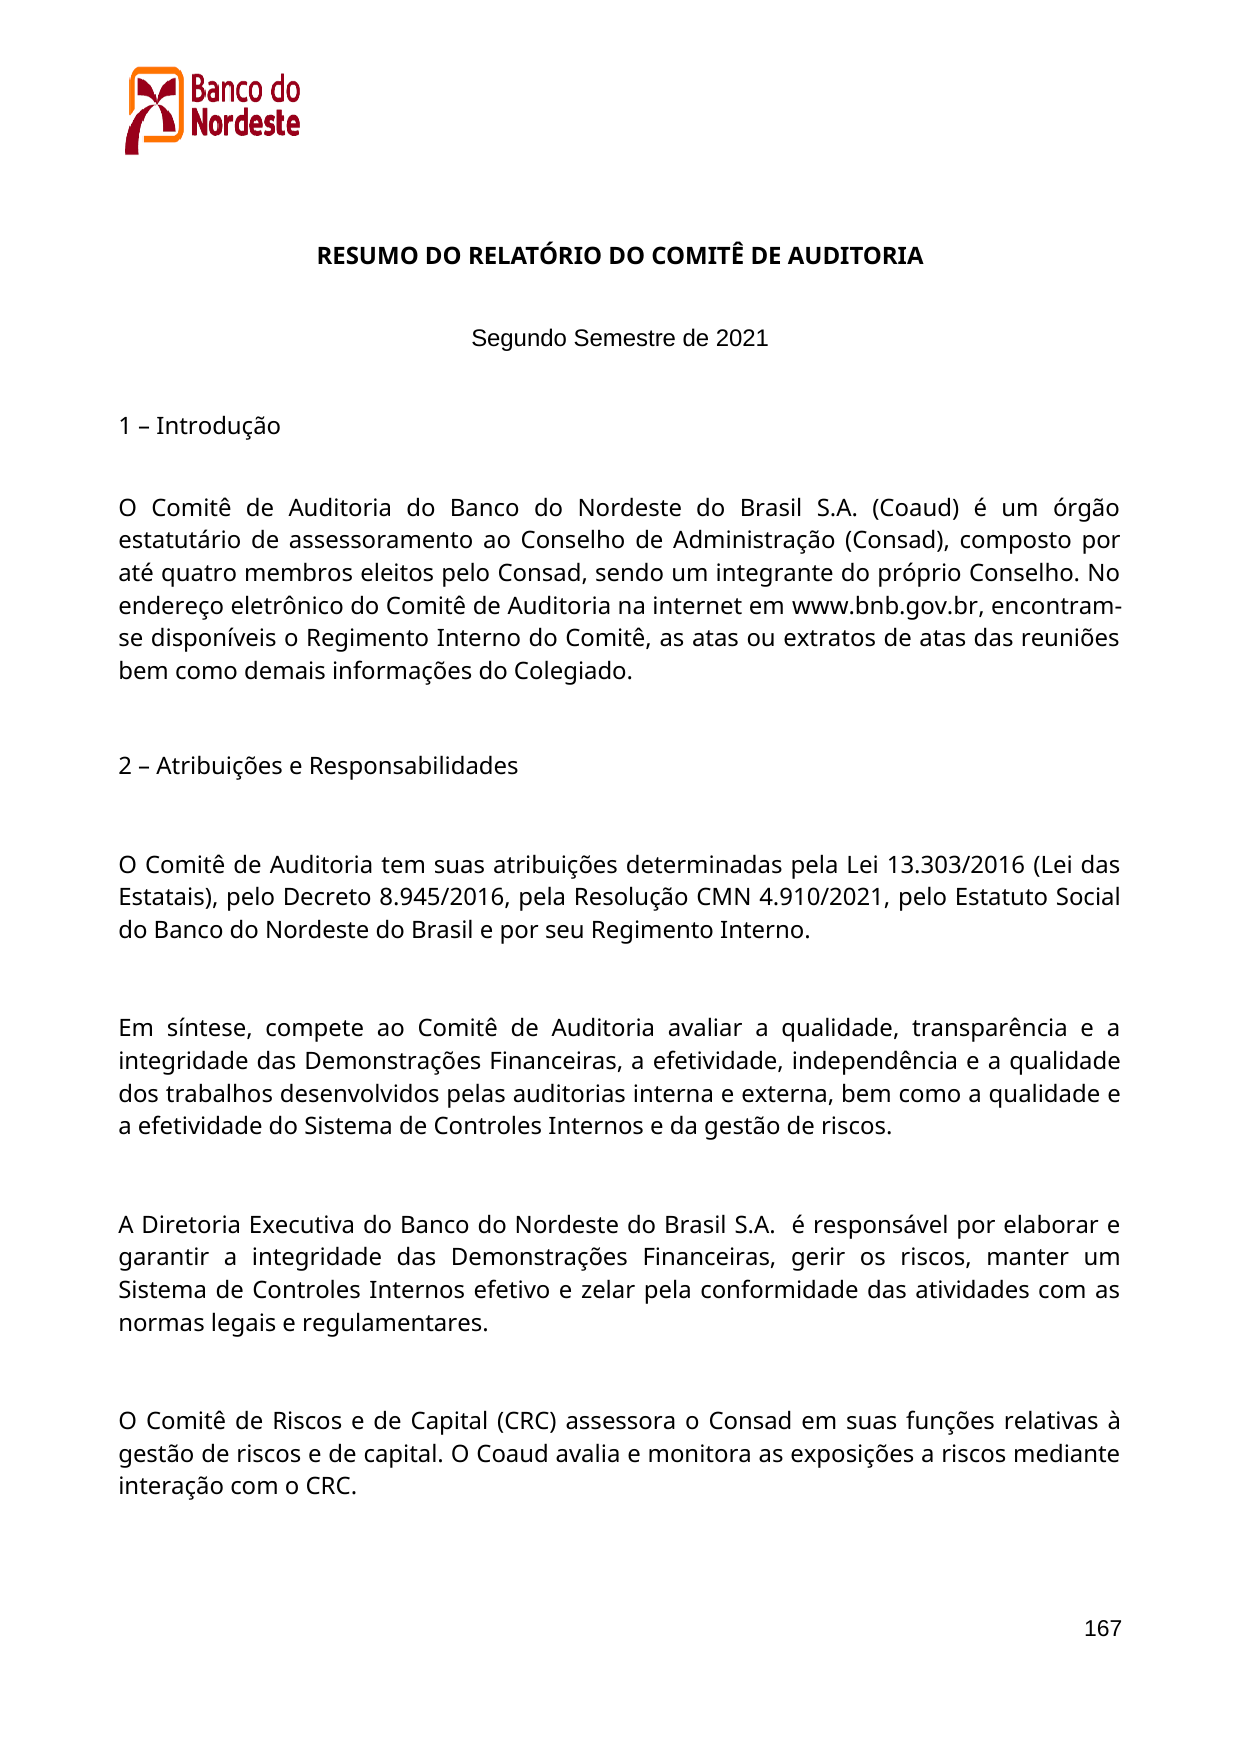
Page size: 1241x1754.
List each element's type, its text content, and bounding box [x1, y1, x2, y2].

text RESUMO DO RELATÓRIO DO COMITÊ DE AUDITORIA [118, 238, 1122, 271]
text 1 – Introdução [118, 409, 1122, 441]
text O Comitê de Auditoria tem suas atribuições determinadas pela Lei 13.303/2016 (Lei das Estatais), pelo Decreto 8.945/2016, pela Resolução CMN 4.910/2021, pelo Estatuto Social do Banco do Nordeste do Brasil e por seu Regimento Interno. [118, 847, 1122, 945]
text Em síntese, compete ao Comitê de Auditoria avaliar a qualidade, transparência e a integridade das Demonstrações Financeiras, a efetividade, independência e a qualidade dos trabalhos desenvolvidos pelas auditorias interna e externa, bem como a qualidade e a efetividade do Sistema de Controles Internos e da gestão de riscos. [118, 1011, 1122, 1142]
text 2 – Atribuições e Responsabilidades [118, 749, 1122, 782]
text Segundo Semestre de 2021 [118, 324, 1122, 351]
text O Comitê de Riscos e de Capital (CRC) assessora o Consad em suas funções relativas à gestão de riscos e de capital. O Coaud avalia e monitora as exposições a riscos mediante interação com o CRC. [118, 1404, 1122, 1502]
picture [118, 56, 306, 162]
text RESUMO DO RELATÓRIO DO COMITÊ DE AUDITORIA [118, 199, 1122, 226]
text O Comitê de Auditoria do Banco do Nordeste do Brasil S.A. (Coaud) é um órgão estatutário de assessoramento ao Conselho de Administração (Consad), composto por até quatro membros eleitos pelo Consad, sendo um integrante do próprio Conselho. No endereço eletrônico do Comitê de Auditoria na internet em www.bnb.gov.br, encontram-se disponíveis o Regimento Interno do Comitê, as atas ou extratos de atas das reuniões bem como demais informações do Colegiado. [118, 491, 1122, 686]
text A Diretoria Executiva do Banco do Nordeste do Brasil S.A. é responsável por elaborar e garantir a integridade das Demonstrações Financeiras, gerir os riscos, manter um Sistema de Controles Internos efetivo e zelar pela conformidade das atividades com as normas legais e regulamentares. [118, 1208, 1122, 1338]
